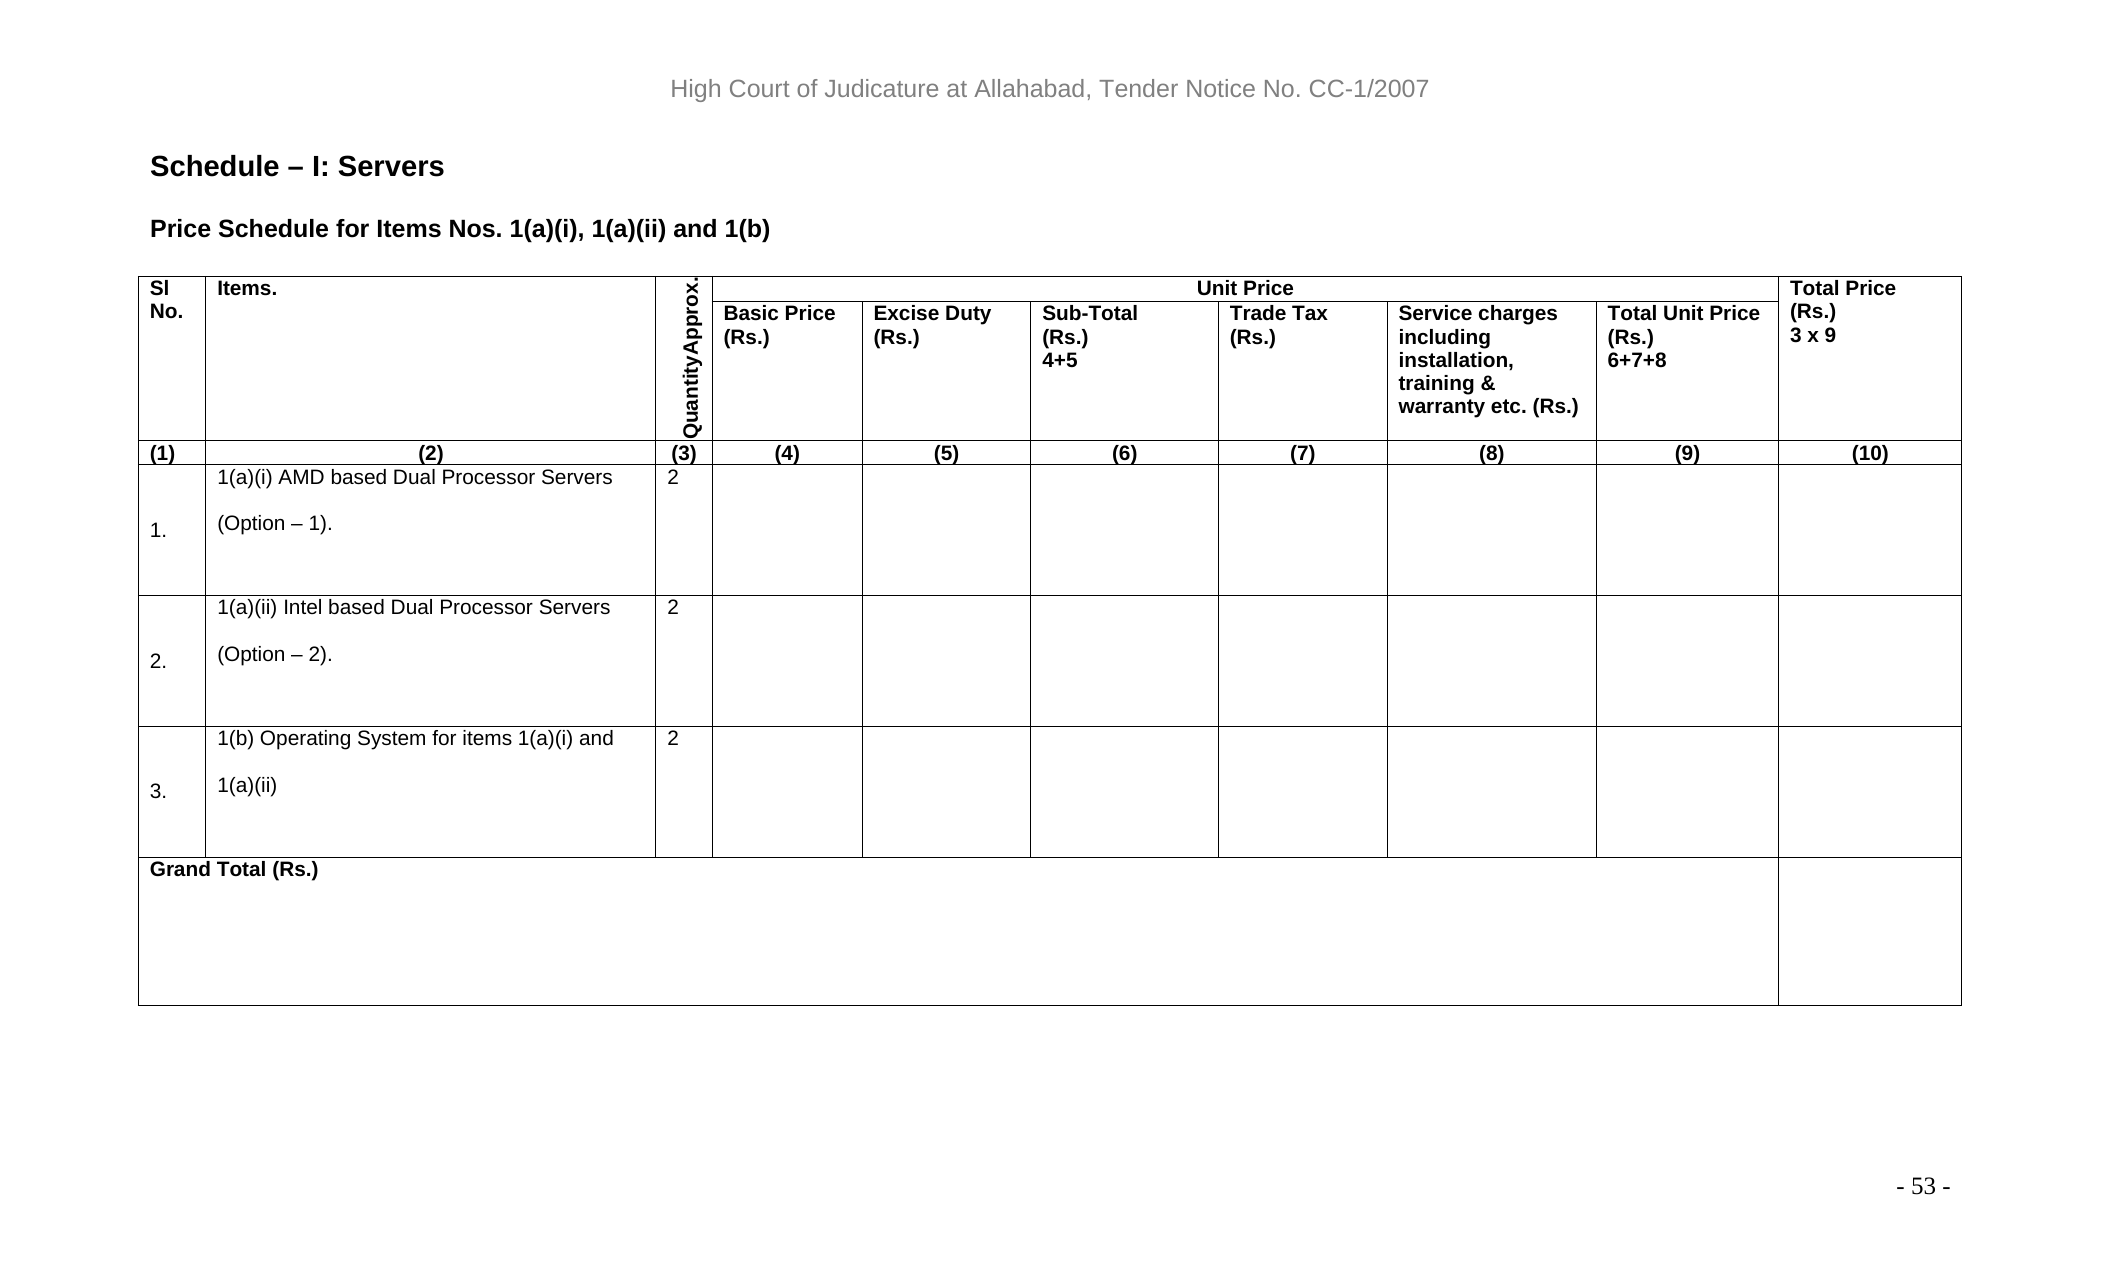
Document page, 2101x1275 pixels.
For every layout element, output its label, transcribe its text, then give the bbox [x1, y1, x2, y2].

table_header Sl No. [139, 277, 205, 440]
table_header Unit Price [713, 277, 1778, 301]
table_cell (2) [206, 441, 655, 464]
table_cell [1388, 465, 1596, 595]
table_cell 3. [139, 727, 205, 857]
table_cell [1779, 596, 1961, 726]
table_cell (6) [1031, 441, 1218, 464]
table_header Total Price (Rs.) 3 x 9 [1779, 277, 1961, 440]
table_cell 1. [139, 465, 205, 595]
table_header Approx. Quantity [656, 277, 712, 440]
table_cell [713, 465, 862, 595]
table_cell 1(a)(i) AMD based Dual Processor Servers (Option – 1). [206, 465, 655, 595]
table_cell (9) [1597, 441, 1778, 464]
table_cell [1597, 596, 1778, 726]
table_cell 1(b) Operating System for items 1(a)(i) and 1(a)(ii) [206, 727, 655, 857]
table_cell Basic Price (Rs.) [713, 302, 862, 440]
table_cell Grand Total (Rs.) [139, 858, 1778, 1005]
table_cell (5) [863, 441, 1030, 464]
table_cell [1031, 727, 1218, 857]
table_cell (1) [139, 441, 205, 464]
table_header Items. [206, 277, 655, 440]
table_cell [863, 465, 1030, 595]
table_cell (3) [656, 441, 712, 464]
table_cell [1219, 465, 1387, 595]
table_cell Excise Duty (Rs.) [863, 302, 1030, 440]
table_cell [1388, 596, 1596, 726]
table_cell [1779, 465, 1961, 595]
table_cell [713, 596, 862, 726]
table_cell [1031, 465, 1218, 595]
table_cell Trade Tax (Rs.) [1219, 302, 1387, 440]
text Schedule – I: Servers [150, 150, 1950, 183]
table_cell (10) [1779, 441, 1961, 464]
table_cell [863, 727, 1030, 857]
table_cell 2 [656, 596, 712, 726]
table_cell 2 [656, 727, 712, 857]
table_cell (8) [1388, 441, 1596, 464]
table_cell 2 [656, 465, 712, 595]
table_cell 2. [139, 596, 205, 726]
table_cell [1219, 727, 1387, 857]
table_cell (4) [713, 441, 862, 464]
table_cell [1388, 727, 1596, 857]
table_cell [1597, 465, 1778, 595]
table_cell Total Unit Price (Rs.) 6+7+8 [1597, 302, 1778, 440]
table_cell 1(a)(ii) Intel based Dual Processor Servers (Option – 2). [206, 596, 655, 726]
table_cell [1779, 727, 1961, 857]
text Price Schedule for Items Nos. 1(a)(i), 1(a)(ii) and 1(b) [150, 215, 1950, 243]
table_cell Sub-Total (Rs.) 4+5 [1031, 302, 1218, 440]
table_cell [1779, 858, 1961, 1005]
table_cell Service charges including installation, training & warranty etc. (Rs.) [1388, 302, 1596, 440]
table_cell [1219, 596, 1387, 726]
table_cell [863, 596, 1030, 726]
table_cell [713, 727, 862, 857]
table_cell (7) [1219, 441, 1387, 464]
table_cell [1031, 596, 1218, 726]
table_cell [1597, 727, 1778, 857]
